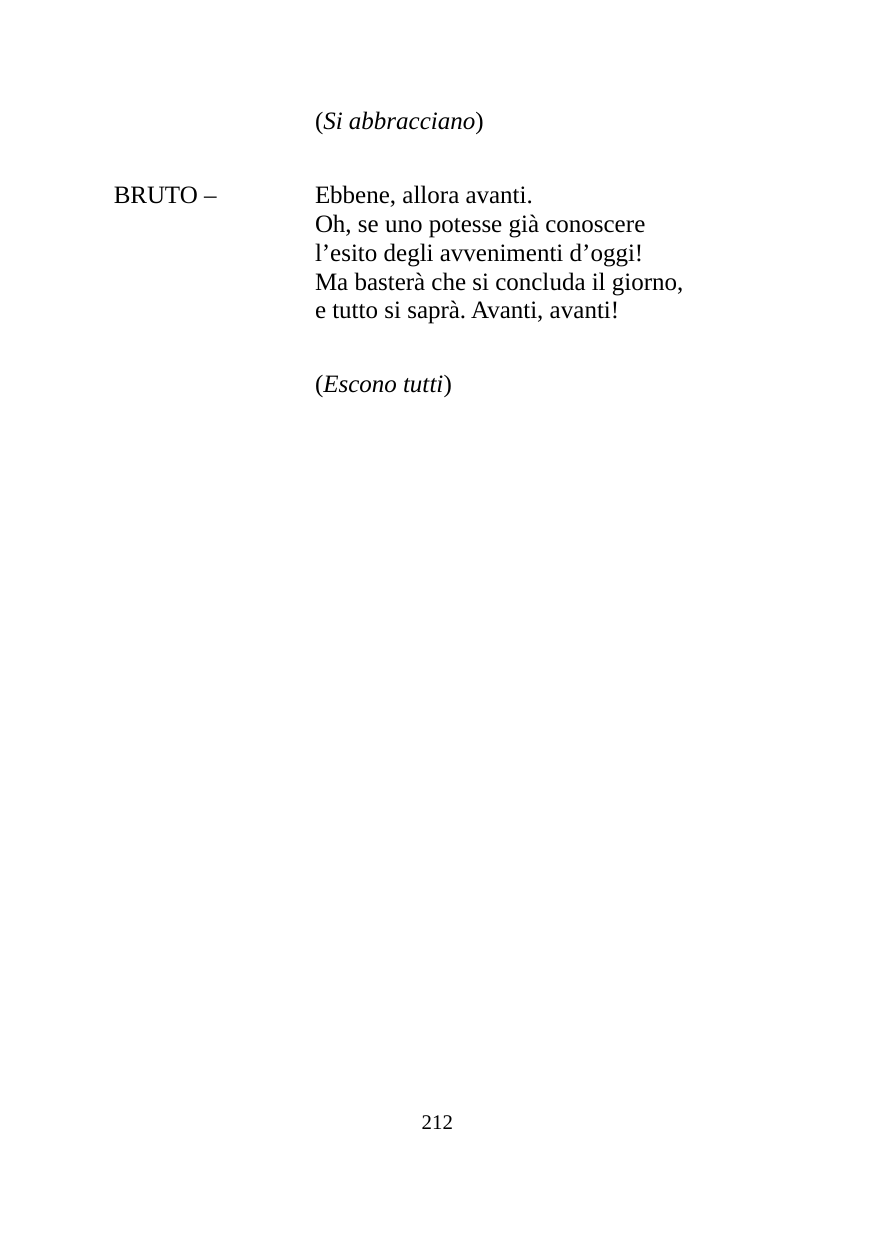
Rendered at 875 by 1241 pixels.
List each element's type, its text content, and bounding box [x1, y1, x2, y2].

table_cell (Si abbracciano) [308, 106, 768, 180]
table_cell (Escono tutti) [308, 370, 768, 415]
table_cell BRUTO – [106, 180, 307, 369]
table_cell Ebbene, allora avanti. Oh, se uno potesse già conoscere l’esito degli avvenimenti d’oggi! Ma basterà che si concluda il giorno, e tutto si saprà. Avanti, avanti! [308, 180, 768, 369]
table_cell [106, 106, 307, 180]
table_cell [106, 370, 307, 415]
